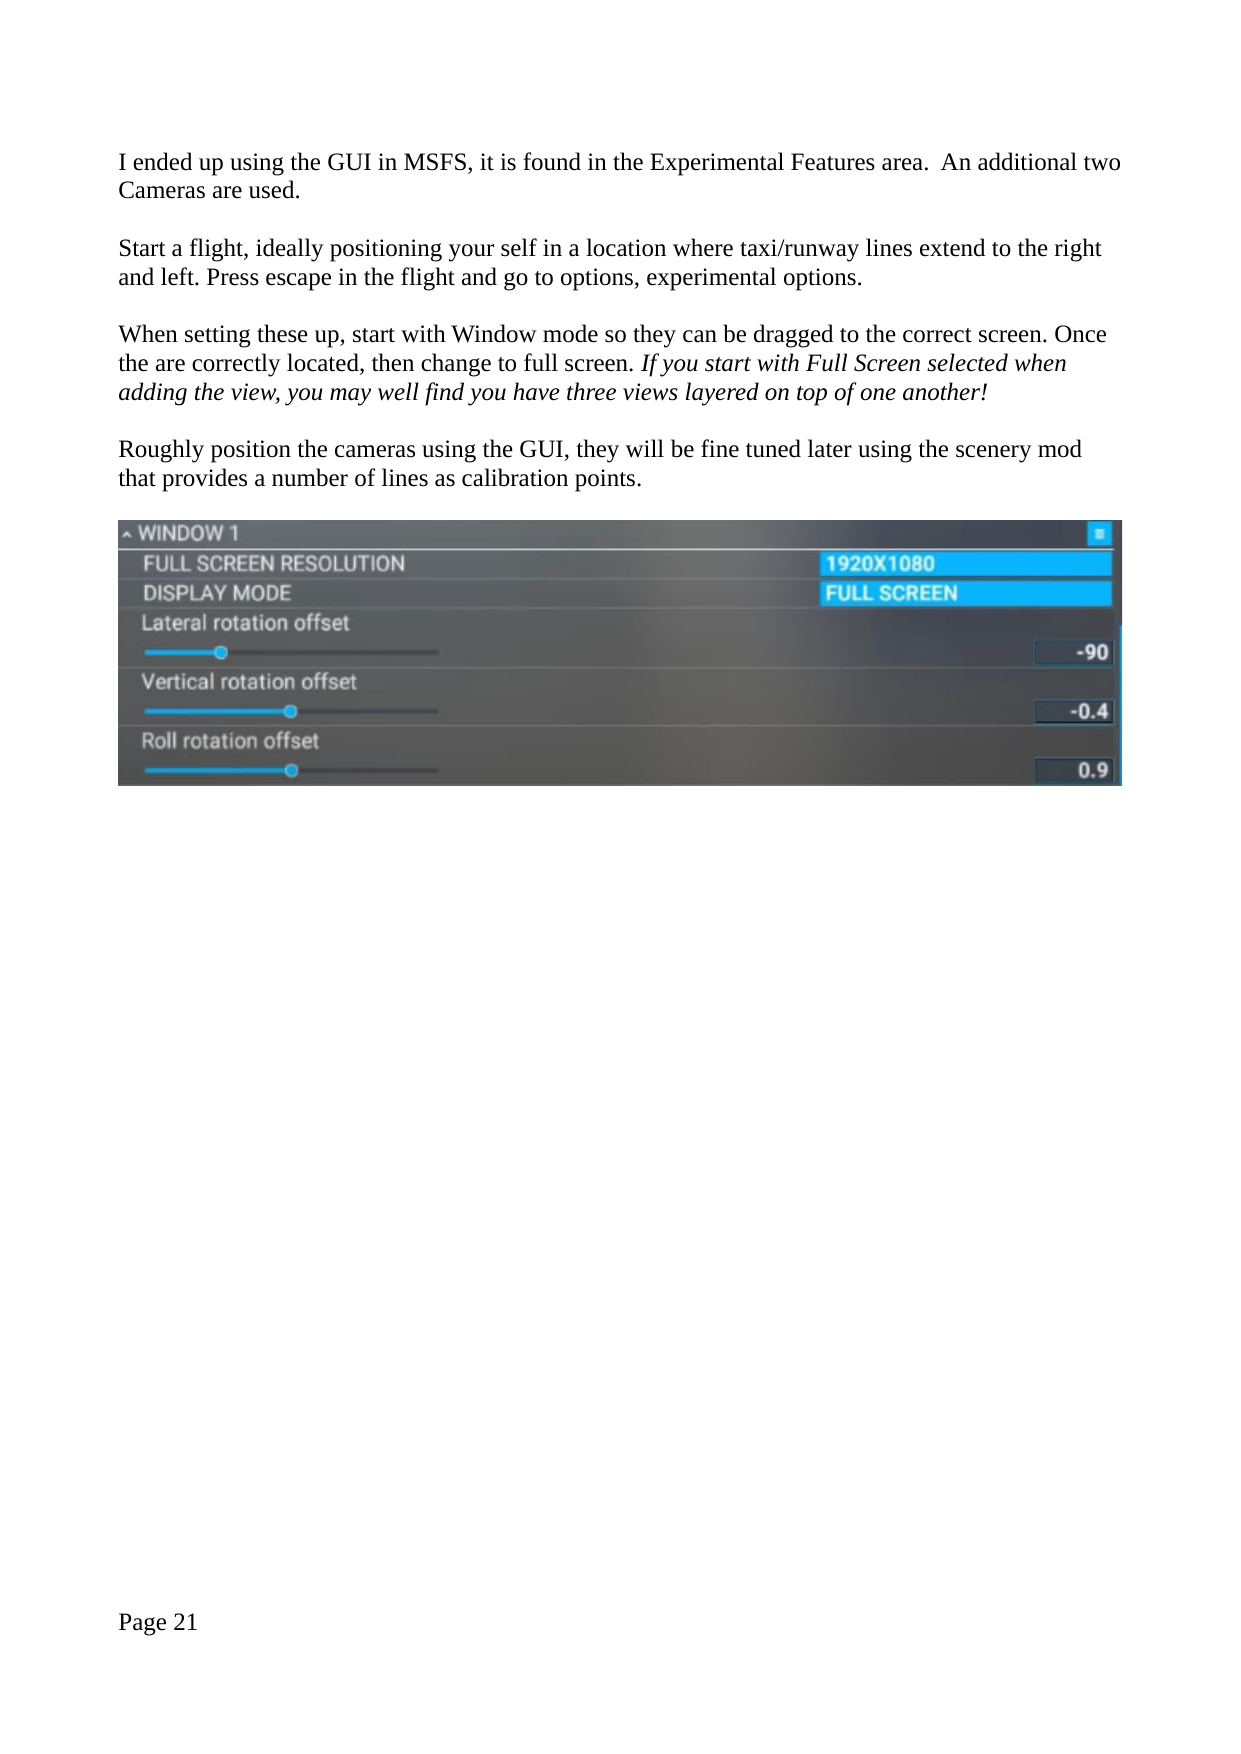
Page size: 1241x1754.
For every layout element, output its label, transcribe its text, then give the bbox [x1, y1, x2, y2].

text I ended up using the GUI in MSFS, it is found in the Experimental Features area. An additional two Cameras are used. [118, 147, 1122, 204]
text When setting these up, start with Window mode so they can be dragged to the correct screen. Once the are correctly located, then change to full screen. If you start with Full Screen selected when adding the view, you may well find you have three views layered on top of one another! [118, 319, 1122, 406]
text Roughly position the cameras using the GUI, they will be fine tuned later using the scenery mod that provides a number of lines as calibration points. [118, 434, 1122, 492]
picture [118, 520, 1123, 786]
text Start a flight, ideally positioning your self in a location where taxi/runway lines extend to the right and left. Press escape in the flight and go to options, experimental options. [118, 233, 1122, 291]
